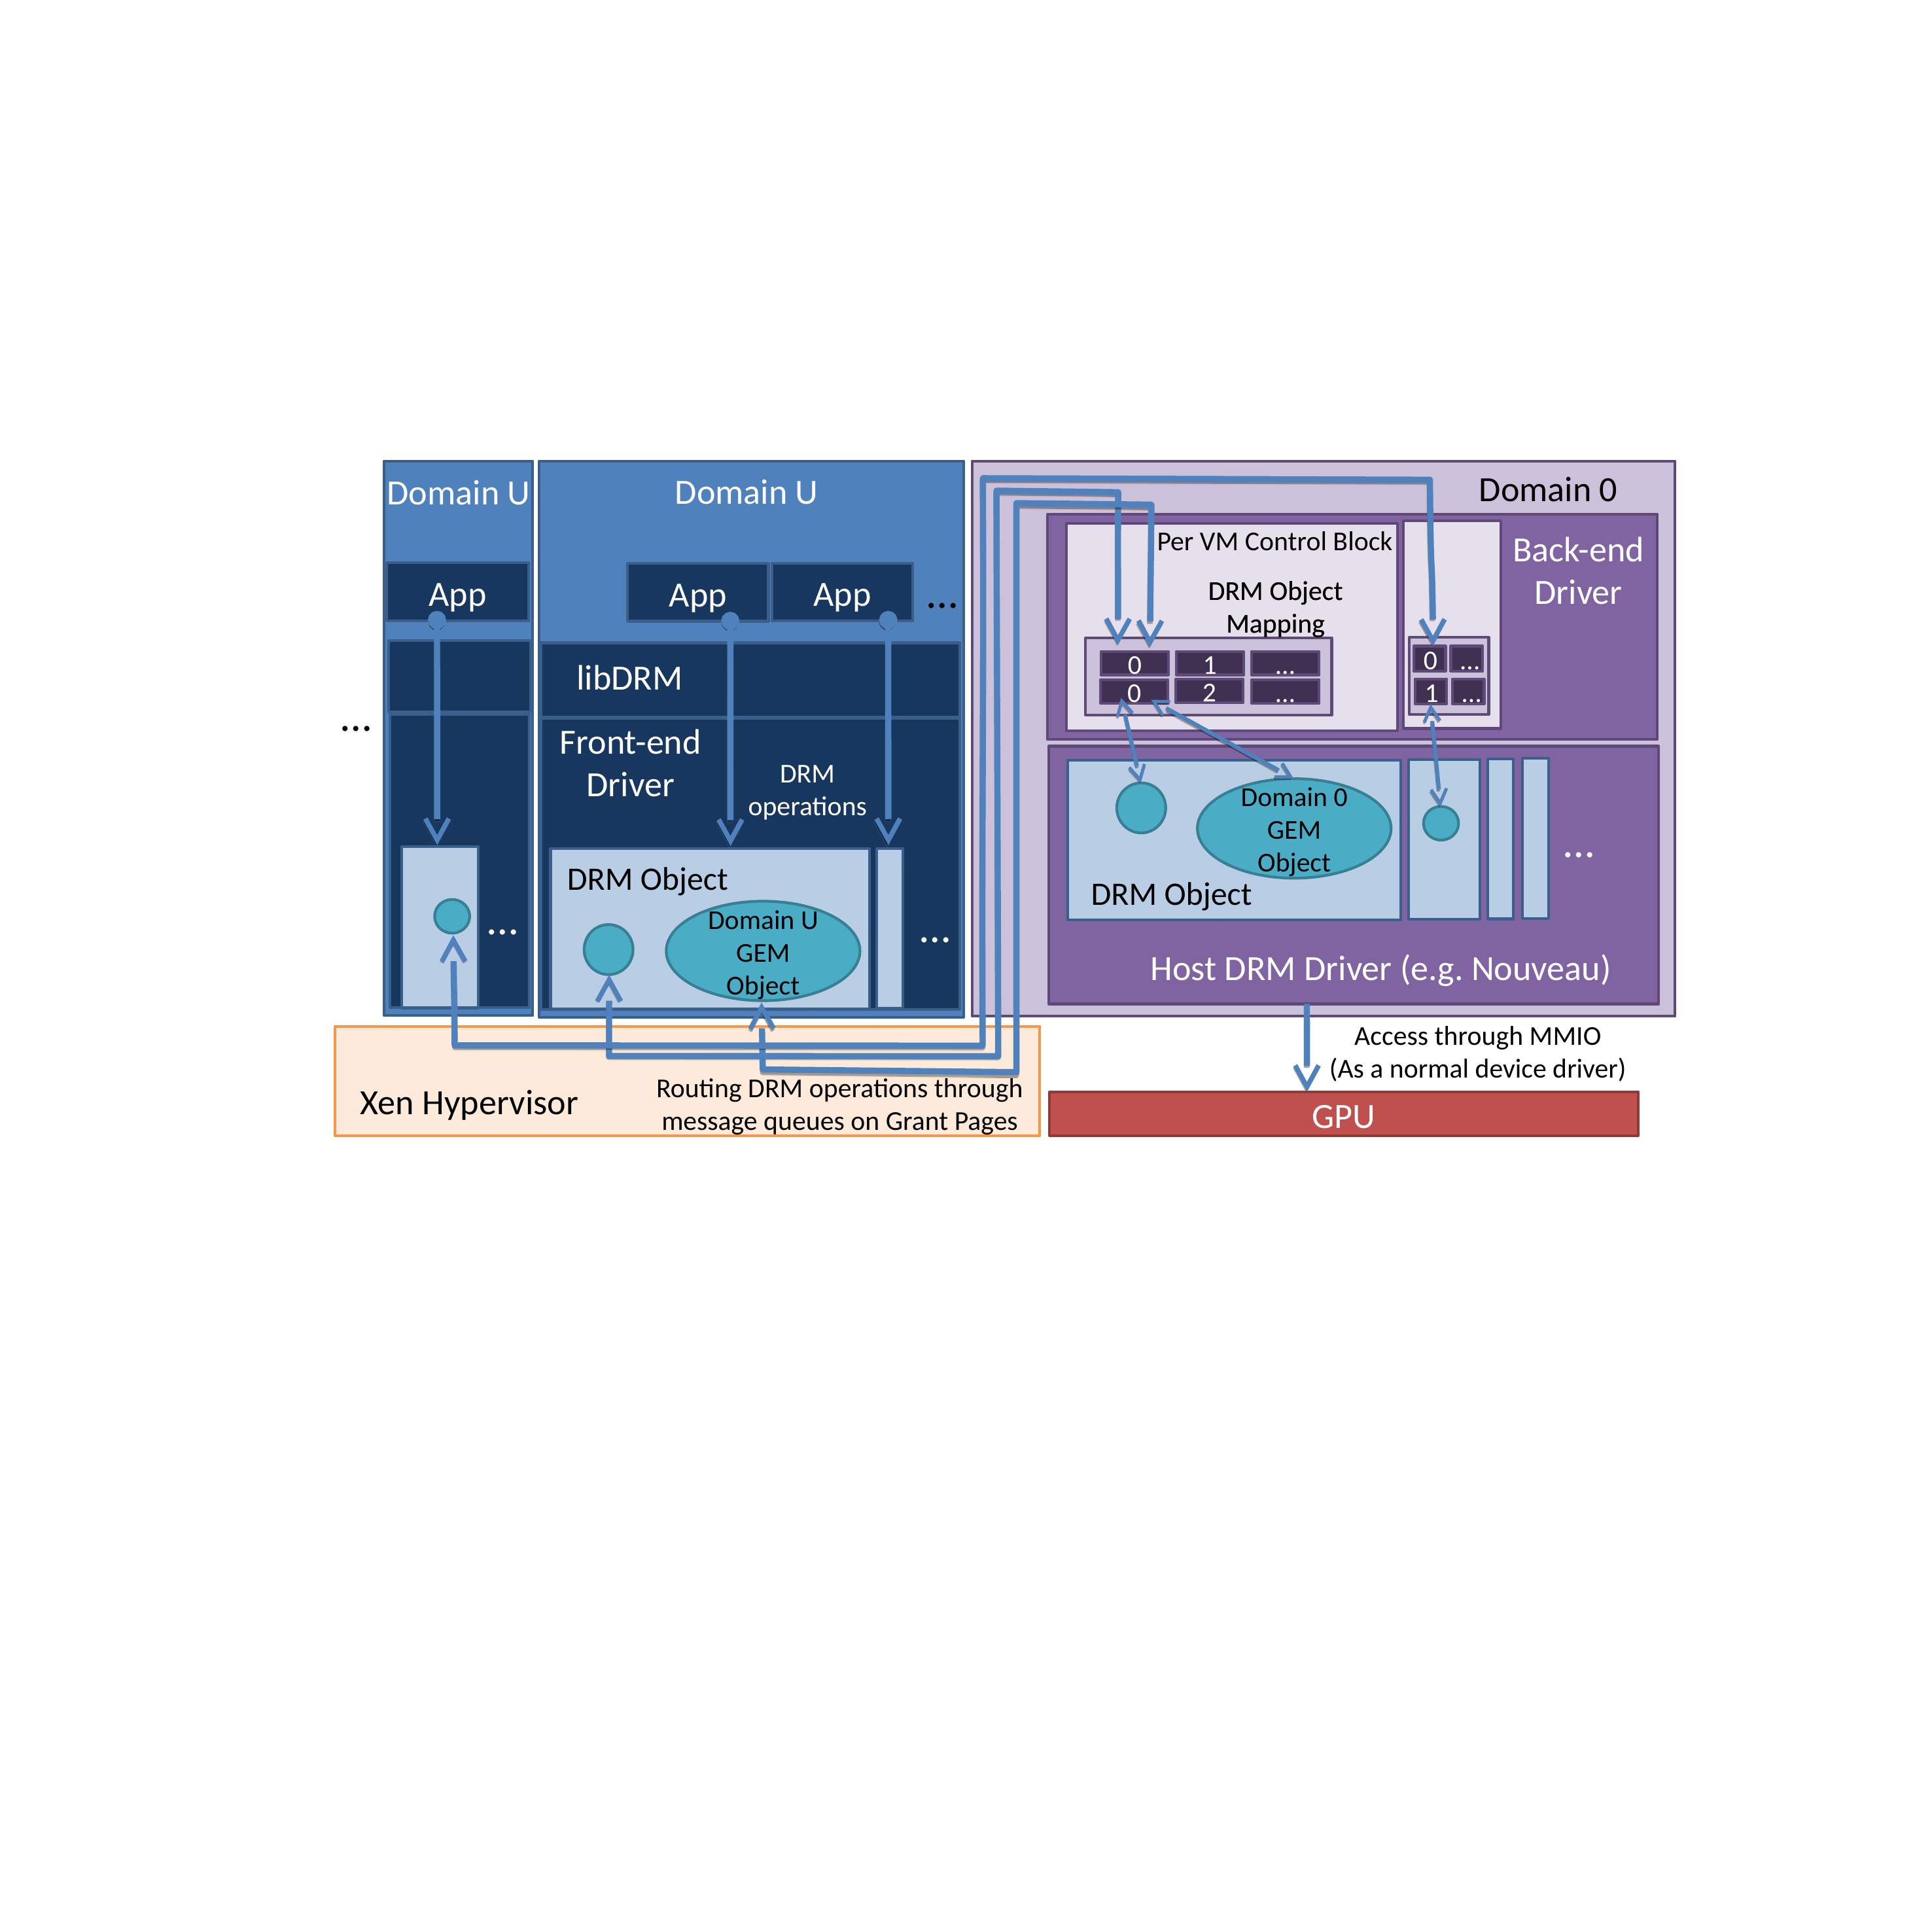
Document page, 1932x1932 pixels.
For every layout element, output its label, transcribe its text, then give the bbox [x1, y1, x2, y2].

text_box Domain U [377, 464, 540, 517]
text_box libDRM [567, 649, 694, 702]
text_box … [1252, 679, 1320, 703]
text_box … [1452, 678, 1484, 704]
text_box App [387, 563, 529, 621]
text_box [765, 1026, 995, 1053]
text_box [335, 1026, 760, 1136]
text_box Xen Hypervisor [312, 1074, 627, 1127]
text_box [766, 1026, 1013, 1065]
text_box Routing DRM operations through message queues on Grant Pages [646, 1065, 1033, 1140]
text_box Domain 0 [1452, 461, 1645, 514]
text_box Domain 0 GEM Object [1197, 779, 1392, 879]
text_box 0 [1100, 679, 1168, 703]
text_box 1 [1414, 678, 1447, 704]
text_box [539, 461, 964, 1017]
text_box … [910, 894, 960, 957]
text_box Back-end Driver [1501, 521, 1713, 616]
text_box [458, 1026, 606, 1042]
text_box 0 [1100, 651, 1168, 675]
text_box [612, 1026, 979, 1042]
text_box … [463, 886, 543, 949]
text_box Front-end Driver [550, 718, 712, 809]
text_box Routing DRM operations through message queues on Grant Pages [766, 1065, 1013, 1069]
text_box DRM Object [557, 852, 738, 902]
text_box … [1554, 809, 1604, 871]
text_box … [917, 559, 968, 622]
text_box [1000, 494, 1115, 1017]
text_box [972, 461, 1676, 1017]
text_box [384, 517, 533, 1016]
text_box DRM operations [738, 750, 877, 826]
text_box GPU [1049, 1091, 1639, 1136]
text_box … [1252, 651, 1319, 675]
text_box … [331, 682, 381, 745]
text_box [1020, 1026, 1040, 1136]
text_box App [627, 563, 769, 622]
text_box 2 [1176, 679, 1243, 703]
text_box [384, 461, 533, 464]
text_box Host DRM Driver (e.g. Nouveau) [1131, 940, 1632, 992]
text_box 0 [1414, 646, 1446, 671]
text_box App [771, 563, 913, 621]
text_box DRM Object Mapping [1198, 567, 1353, 643]
text_box Domain U [665, 463, 828, 516]
text_box Domain U GEM Object [666, 901, 860, 1001]
text_box DRM Object [1081, 868, 1262, 917]
text_box 1 [1176, 651, 1244, 675]
text_box … [1450, 646, 1483, 671]
text_box Per VM Control Block [1147, 518, 1403, 561]
text_box Access through MMIO (As a normal device driver) [1319, 1013, 1636, 1089]
